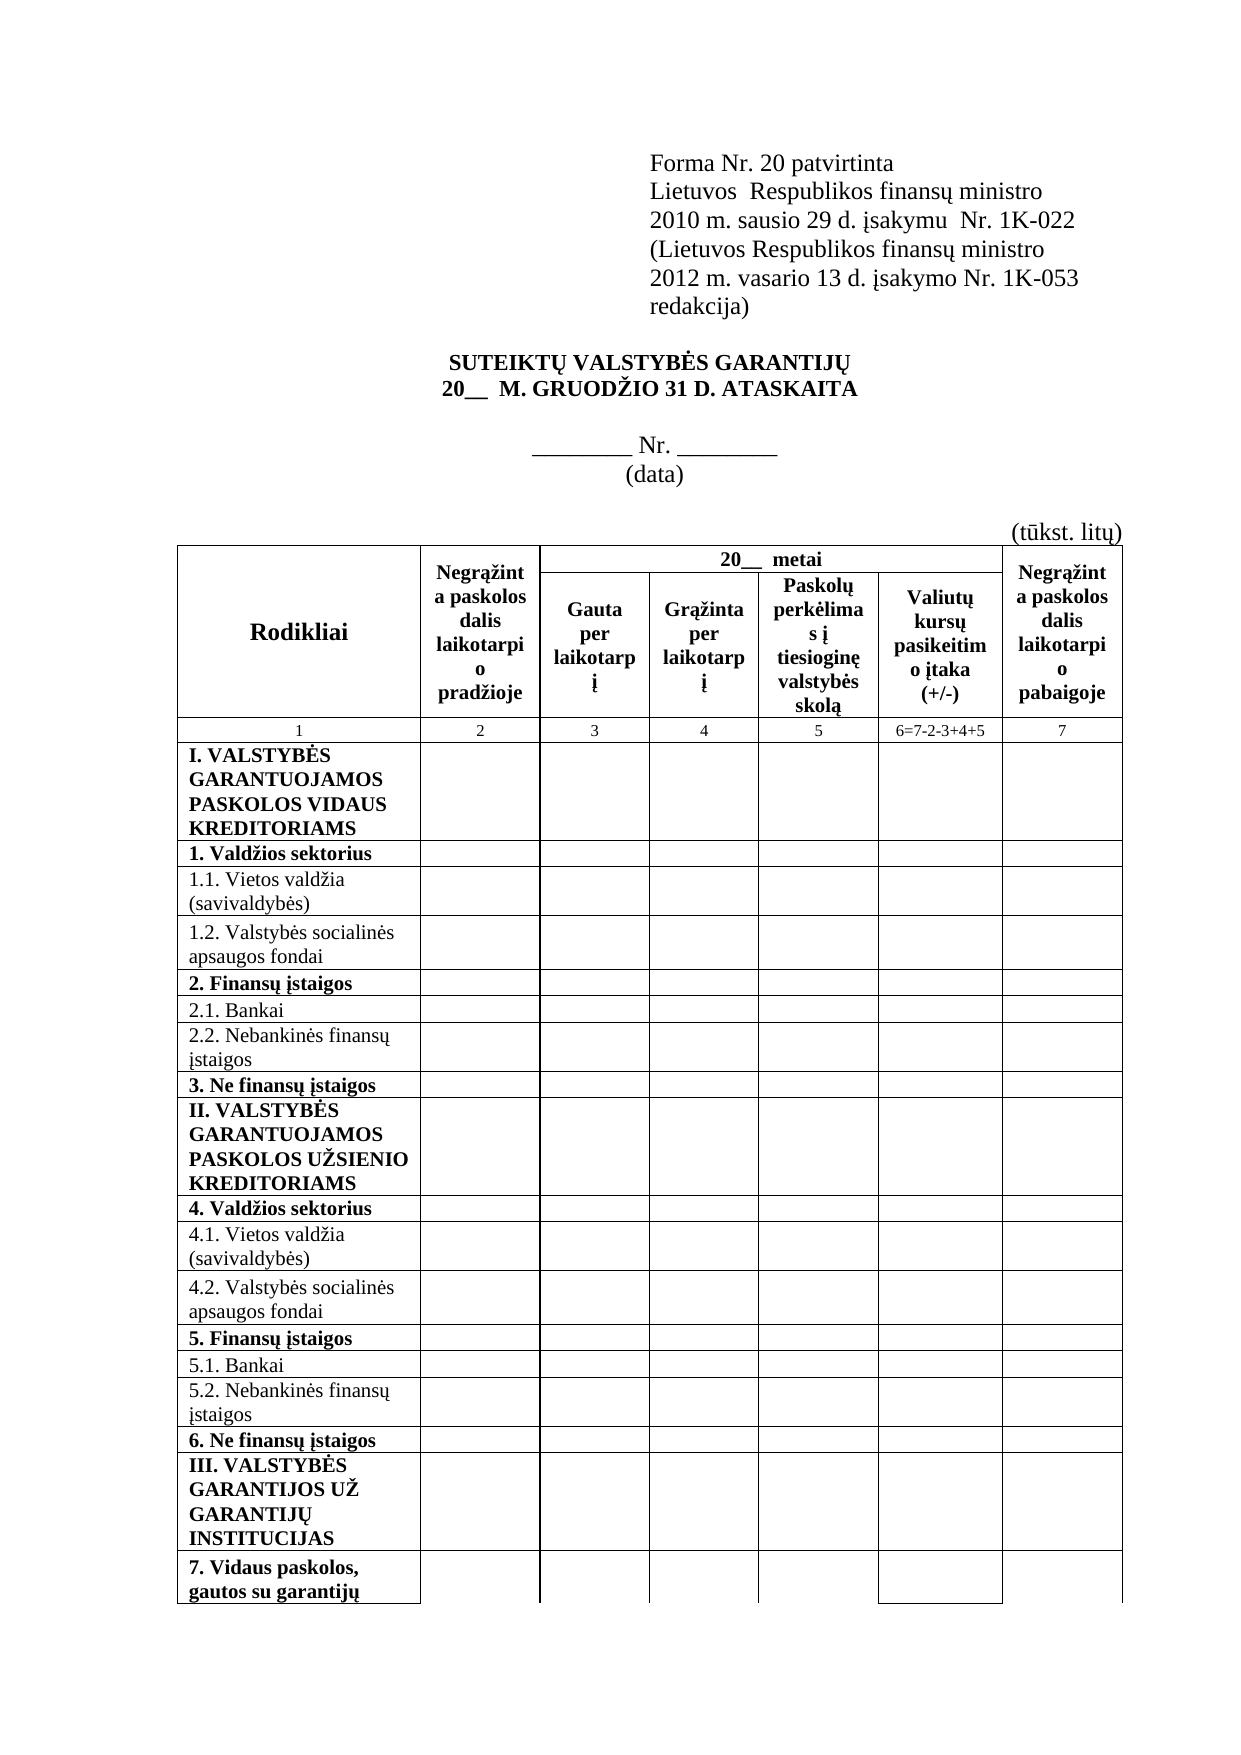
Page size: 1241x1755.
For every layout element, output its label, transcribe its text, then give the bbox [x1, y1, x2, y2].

table_cell [421, 1453, 539, 1549]
table_cell [650, 867, 758, 915]
table_cell [541, 1427, 649, 1452]
table_cell 3. Ne finansų įstaigos [178, 1072, 420, 1097]
table_cell [1003, 1072, 1122, 1097]
table_cell [650, 970, 758, 995]
table_cell 4.1. Vietos valdžia (savivaldybės) [178, 1222, 420, 1270]
table_cell 5. Finansų įstaigos [178, 1325, 420, 1350]
table_cell 4. Valdžios sektorius [178, 1196, 420, 1221]
table_cell [759, 1453, 878, 1549]
table_cell [541, 1023, 649, 1071]
table_cell [1003, 916, 1122, 968]
table_cell [541, 1222, 649, 1270]
table_cell I. VALSTYBĖS GARANTUOJAMOS PASKOLOS VIDAUS KREDITORIAMS [178, 743, 420, 839]
table_cell [1003, 1023, 1122, 1071]
table_cell [541, 970, 649, 995]
table_header Rodikliai [178, 546, 420, 717]
table_cell [759, 1325, 878, 1350]
table_cell [879, 1023, 1002, 1071]
table_cell [879, 1427, 1002, 1452]
table_cell [759, 1351, 878, 1377]
table_cell 6=7-2-3+4+5 [879, 718, 1002, 742]
table_cell [541, 1196, 649, 1221]
table_cell [421, 1098, 539, 1194]
table_cell [879, 867, 1002, 915]
table_cell 7 [1003, 718, 1122, 742]
table_cell [541, 743, 649, 839]
table_cell [650, 1271, 758, 1323]
table_cell 4 [650, 718, 758, 742]
table_cell [541, 1551, 649, 1603]
text Forma Nr. 20 patvirtinta [649, 148, 1122, 176]
table_cell 1.2. Valstybės socialinės apsaugos fondai [178, 916, 420, 968]
table_cell [541, 1098, 649, 1194]
table_cell II. VALSTYBĖS GARANTUOJAMOS PASKOLOS UŽSIENIO KREDITORIAMS [178, 1098, 420, 1194]
table_cell [421, 841, 539, 866]
table_cell Paskolų perkėlimas į tiesioginę valstybės skolą [759, 573, 878, 717]
table_cell 5 [759, 718, 878, 742]
table_cell [759, 841, 878, 866]
table_cell [1003, 743, 1122, 839]
table_cell [879, 1098, 1002, 1194]
table_cell [541, 1271, 649, 1323]
table_cell [650, 1098, 758, 1194]
table_cell [541, 1325, 649, 1350]
table_cell 5.1. Bankai [178, 1351, 420, 1377]
table_cell [541, 867, 649, 915]
table_cell [650, 1427, 758, 1452]
table_header 20__ metai [541, 546, 1002, 572]
text 20__ M. GRUODŽIO 31 D. ATASKAITA [177, 375, 1122, 402]
table_cell [759, 916, 878, 968]
table_cell [421, 1196, 539, 1221]
table_cell [421, 1222, 539, 1270]
text (data) [187, 459, 1122, 488]
text 2010 m. sausio 29 d. įsakymu Nr. 1K-022 [649, 205, 1122, 234]
table_cell [1003, 1378, 1122, 1426]
table_cell [541, 996, 649, 1022]
table_cell [1003, 970, 1122, 995]
table_cell [650, 916, 758, 968]
table_cell [879, 916, 1002, 968]
table_cell [759, 1072, 878, 1097]
table_cell [759, 970, 878, 995]
table_cell [650, 996, 758, 1022]
table_cell [879, 1325, 1002, 1350]
table_cell [879, 1453, 1002, 1549]
table_cell [421, 1271, 539, 1323]
table_cell [650, 1023, 758, 1071]
table_header Negrąžinta paskolos dalis laikotarpio pradžioje [421, 546, 539, 717]
table_cell [759, 743, 878, 839]
table_header Negrąžinta paskolos dalis laikotarpio pabaigoje [1003, 546, 1122, 717]
table_cell 2 [421, 718, 539, 742]
table_cell [650, 1351, 758, 1377]
table_cell III. VALSTYBĖS GARANTIJOS UŽ GARANTIJŲ INSTITUCIJAS [178, 1453, 420, 1549]
text Lietuvos Respublikos finansų ministro [649, 176, 1122, 205]
table_cell [879, 743, 1002, 839]
table_cell [1003, 1351, 1122, 1377]
table_cell 5.2. Nebankinės finansų įstaigos [178, 1378, 420, 1426]
table_cell [759, 1098, 878, 1194]
table_cell [1003, 996, 1122, 1022]
table_cell [541, 841, 649, 866]
table_cell Gauta per laikotarpį [541, 573, 649, 717]
table_cell 1. Valdžios sektorius [178, 841, 420, 866]
table_cell [650, 1325, 758, 1350]
table_cell [421, 1023, 539, 1071]
table_cell [541, 1453, 649, 1549]
table_cell 1 [178, 718, 420, 742]
table_cell [759, 1196, 878, 1221]
table_cell [1003, 1427, 1122, 1452]
table_cell [1003, 1098, 1122, 1194]
table_cell [759, 1551, 878, 1603]
table_cell [1003, 1271, 1122, 1323]
table_cell [421, 1351, 539, 1377]
table_cell [879, 1222, 1002, 1270]
table_cell [650, 1196, 758, 1221]
table_cell [879, 1378, 1002, 1426]
table_cell 1.1. Vietos valdžia (savivaldybės) [178, 867, 420, 915]
table_cell 2. Finansų įstaigos [178, 970, 420, 995]
table_cell [879, 1271, 1002, 1323]
table_cell [541, 1072, 649, 1097]
table_cell 2.1. Bankai [178, 996, 420, 1022]
table_cell [421, 1072, 539, 1097]
table_cell [1003, 1222, 1122, 1270]
table_cell [759, 1023, 878, 1071]
table_cell [421, 916, 539, 968]
table_cell [1003, 867, 1122, 915]
table_cell [879, 841, 1002, 866]
table_cell [879, 1551, 1002, 1603]
table_cell [1003, 1196, 1122, 1221]
table_cell [759, 867, 878, 915]
table_cell [421, 1427, 539, 1452]
table_cell [759, 1271, 878, 1323]
text ________ Nr. ________ [187, 430, 1122, 459]
table_cell [541, 1378, 649, 1426]
table_cell Grąžinta per laikotarpį [650, 573, 758, 717]
table_cell [759, 1427, 878, 1452]
table_cell 6. Ne finansų įstaigos [178, 1427, 420, 1452]
table_cell [1003, 841, 1122, 866]
table_cell 2.2. Nebankinės finansų įstaigos [178, 1023, 420, 1071]
text SUTEIKTŲ VALSTYBĖS GARANTIJŲ [177, 349, 1122, 375]
table_cell [879, 1196, 1002, 1221]
table_cell [650, 1378, 758, 1426]
table_cell Valiutų kursų pasikeitimo įtaka (+/-) [879, 573, 1002, 717]
table_cell 3 [541, 718, 649, 742]
table_cell [421, 1378, 539, 1426]
table_cell [1003, 1325, 1122, 1350]
table_cell [421, 970, 539, 995]
table_cell [421, 867, 539, 915]
table_cell 7. Vidaus paskolos, gautos su garantijų [178, 1551, 420, 1603]
table_cell [1003, 1551, 1122, 1603]
table_cell [650, 1453, 758, 1549]
table_cell [421, 1551, 539, 1603]
table_cell [541, 1351, 649, 1377]
table_cell [650, 1072, 758, 1097]
table_cell [879, 1351, 1002, 1377]
text (tūkst. litų) [187, 517, 1122, 545]
text redakcija) [649, 291, 1122, 320]
table_cell [759, 1378, 878, 1426]
table_cell [879, 996, 1002, 1022]
table_cell [1003, 1453, 1122, 1549]
table_cell [650, 1222, 758, 1270]
table_cell [650, 841, 758, 866]
text 2012 m. vasario 13 d. įsakymo Nr. 1K-053 [649, 263, 1122, 291]
table_cell [421, 743, 539, 839]
text (Lietuvos Respublikos finansų ministro [649, 234, 1122, 263]
table_cell [759, 996, 878, 1022]
table_cell [879, 970, 1002, 995]
table_cell [879, 1072, 1002, 1097]
table_cell 4.2. Valstybės socialinės apsaugos fondai [178, 1271, 420, 1323]
table_cell [541, 916, 649, 968]
table_cell [650, 743, 758, 839]
table_cell [421, 996, 539, 1022]
table_cell [421, 1325, 539, 1350]
table_cell [650, 1551, 758, 1603]
table_cell [759, 1222, 878, 1270]
